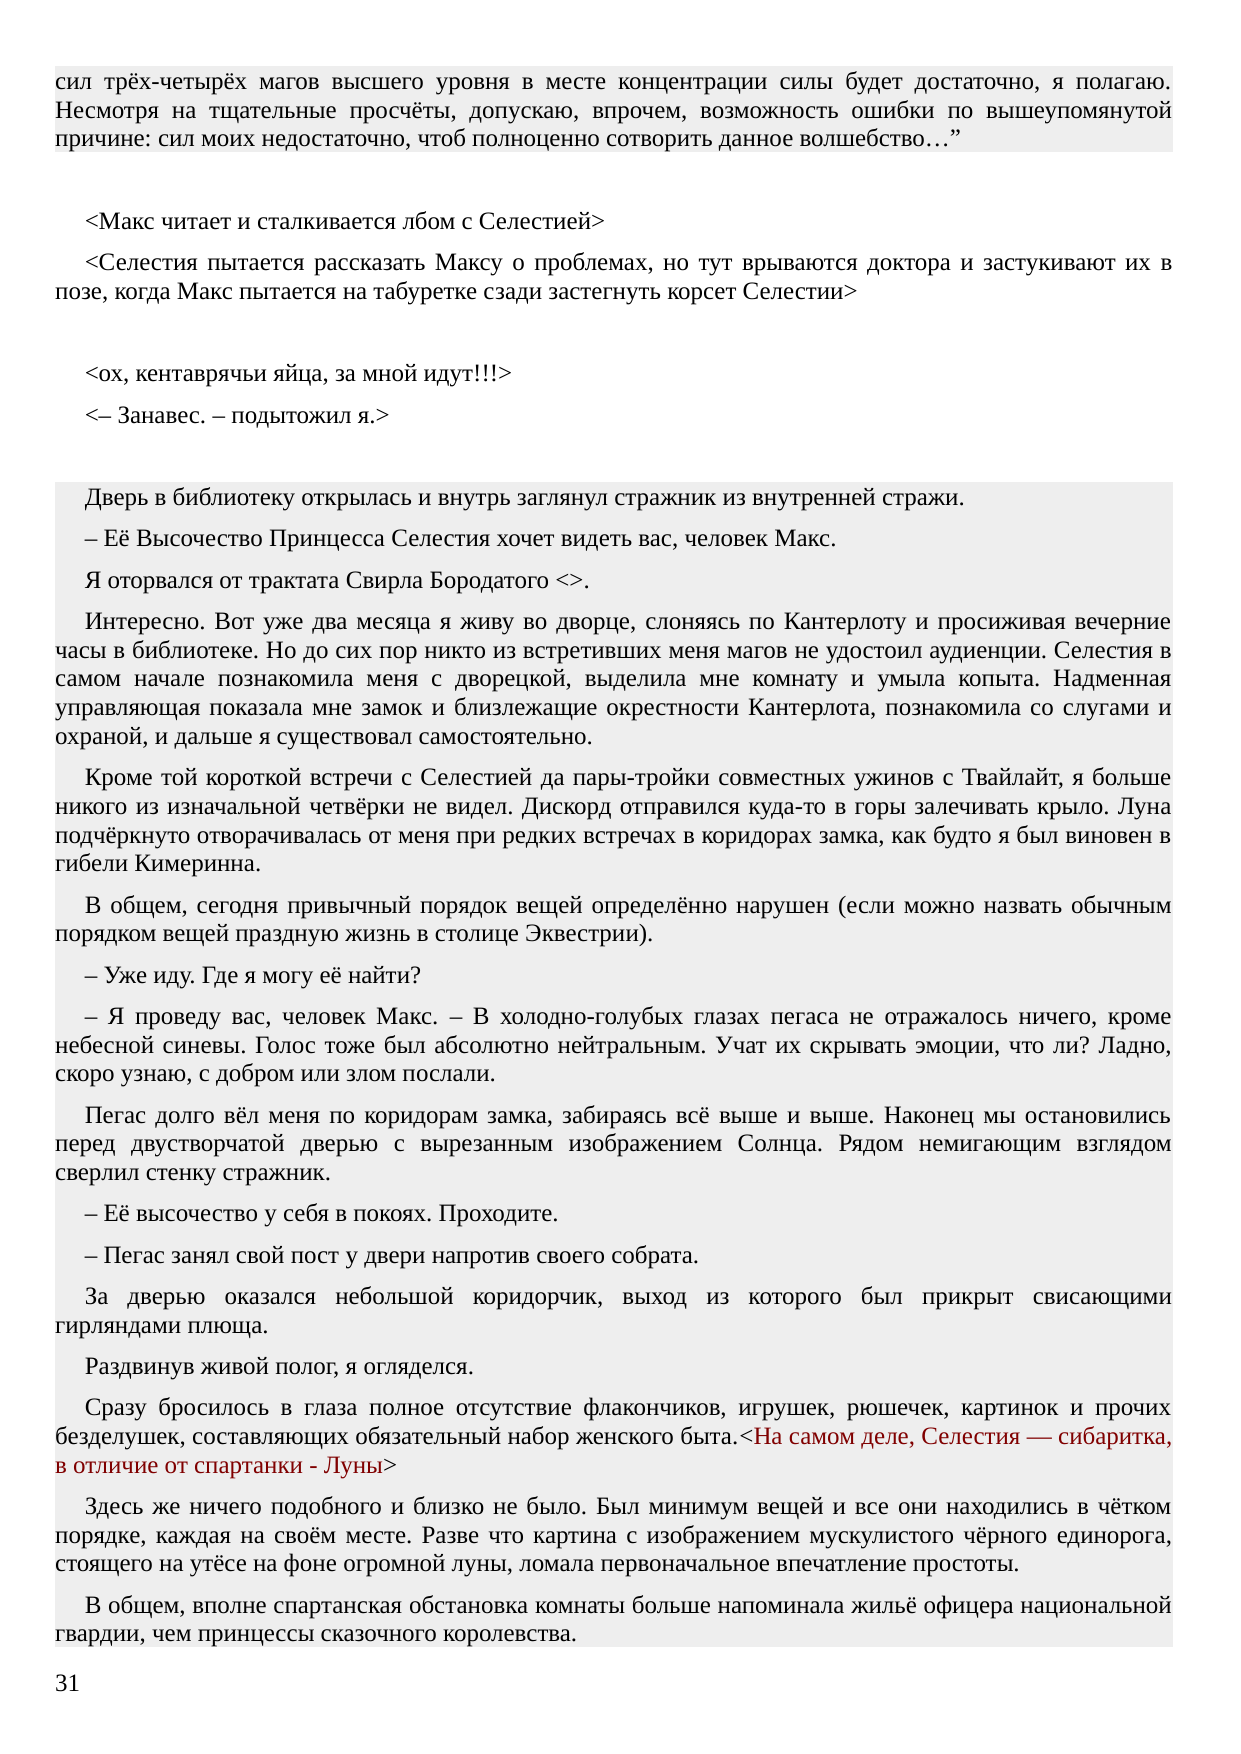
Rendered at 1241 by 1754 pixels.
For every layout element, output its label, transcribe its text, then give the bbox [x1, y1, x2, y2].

text В общем, вполне спартанская обстановка комнаты больше напоминала жильё офицера национальной гвардии, чем принцессы сказочного королевства. [55, 1590, 1173, 1647]
text <ох, кентаврячьи яйца, за мной идут!!!> [55, 358, 1173, 387]
text Кроме той короткой встречи с Селестией да пары-тройки совместных ужинов с Твайлайт, я больше никого из изначальной четвёрки не видел. Дискорд отправился куда-то в горы залечивать крыло. Луна подчёркнуто отворачивалась от меня при редких встречах в коридорах замка, как будто я был виновен в гибели Кимеринна. [55, 762, 1173, 877]
text – Пегас занял свой пост у двери напротив своего собрата. [55, 1240, 1173, 1268]
text Пегас долго вёл меня по коридорам замка, забираясь всё выше и выше. Наконец мы остановились перед двустворчатой дверью с вырезанным изображением Солнца. Рядом немигающим взглядом сверлил стенку стражник. [55, 1100, 1173, 1186]
text Раздвинув живой полог, я огляделся. [55, 1351, 1173, 1380]
text За дверью оказался небольшой коридорчик, выход из которого был прикрыт свисающими гирляндами плюща. [55, 1281, 1173, 1338]
text <Селестия пытается рассказать Максу о проблемах, но тут врываются доктора и застукивают их в позе, когда Макс пытается на табуретке сзади застегнуть корсет Селестии> [55, 247, 1173, 305]
text – Уже иду. Где я могу её найти? [55, 960, 1173, 988]
text Сразу бросилось в глаза полное отсутствие флакончиков, игрушек, рюшечек, картинок и прочих безделушек, составляющих обязательный набор женского быта.<На самом деле, Селестия — сибаритка, в отличие от спартанки - Луны> [55, 1392, 1173, 1478]
text сил трёх-четырёх магов высшего уровня в месте концентрации силы будет достаточно, я полагаю. Несмотря на тщательные просчёты, допускаю, впрочем, возможность ошибки по вышеупомянутой причине: сил моих недостаточно, чтоб полноценно сотворить данное волшебство…” [55, 66, 1173, 152]
text – Её Высочество Принцесса Селестия хочет видеть вас, человек Макс. [55, 523, 1173, 552]
text Интересно. Вот уже два месяца я живу во дворце, слоняясь по Кантерлоту и просиживая вечерние часы в библиотеке. Но до сих пор никто из встретивших меня магов не удостоил аудиенции. Селестия в самом начале познакомила меня с дворецкой, выделила мне комнату и умыла копыта. Надменная управляющая показала мне замок и близлежащие окрестности Кантерлота, познакомила со слугами и охраной, и дальше я существовал самостоятельно. [55, 606, 1173, 750]
text Здесь же ничего подобного и близко не было. Был минимум вещей и все они находились в чётком порядке, каждая на своём месте. Разве что картина с изображением мускулистого чёрного единорога, стоящего на утёсе на фоне огромной луны, ломала первоначальное впечатление простоты. [55, 1491, 1173, 1577]
text Я оторвался от трактата Свирла Бородатого <>. [55, 565, 1173, 593]
text В общем, сегодня привычный порядок вещей определённо нарушен (если можно назвать обычным порядком вещей праздную жизнь в столице Эквестрии). [55, 890, 1173, 947]
text – Я проведу вас, человек Макс. – В холодно-голубых глазах пегаса не отражалось ничего, кроме небесной синевы. Голос тоже был абсолютно нейтральным. Учат их скрывать эмоции, что ли? Ладно, скоро узнаю, с добром или злом послали. [55, 1001, 1173, 1087]
text <– Занавес. – подытожил я.> [55, 400, 1173, 428]
text – Её высочество у себя в покоях. Проходите. [55, 1198, 1173, 1227]
text <Макс читает и сталкивается лбом с Селестией> [55, 206, 1173, 235]
text Дверь в библиотеку открылась и внутрь заглянул стражник из внутренней стражи. [55, 482, 1173, 511]
